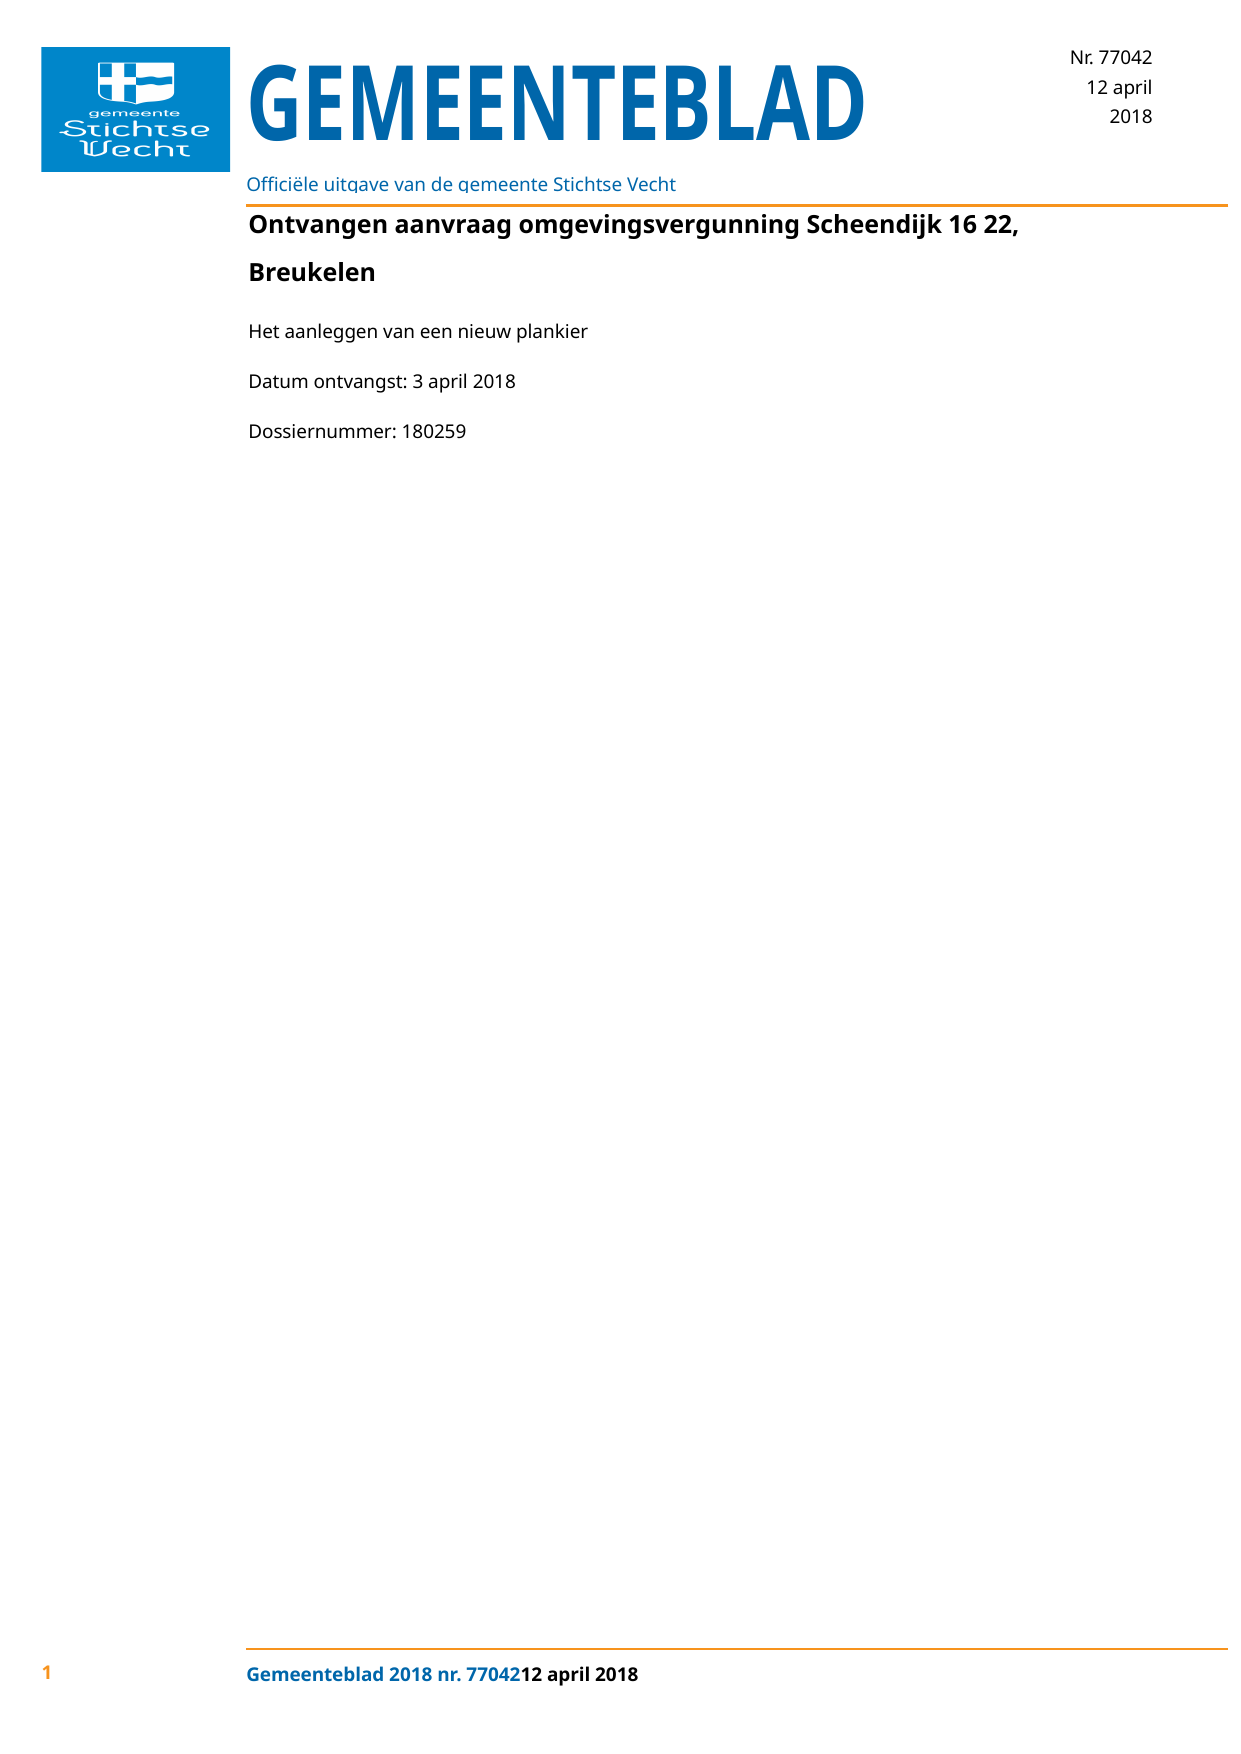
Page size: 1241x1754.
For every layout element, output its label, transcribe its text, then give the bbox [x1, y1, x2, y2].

picture [99, 63, 135, 101]
text Ontvangen aanvraag omgevingsvergunning Scheendijk 16 22, Breukelen [248, 207, 1152, 288]
picture [137, 63, 174, 103]
text Dossiernummer: 180259 [248, 419, 1152, 444]
text Het aanleggen van een nieuw plankier [248, 318, 1152, 344]
text Datum ontvangst: 3 april 2018 [248, 368, 1152, 394]
